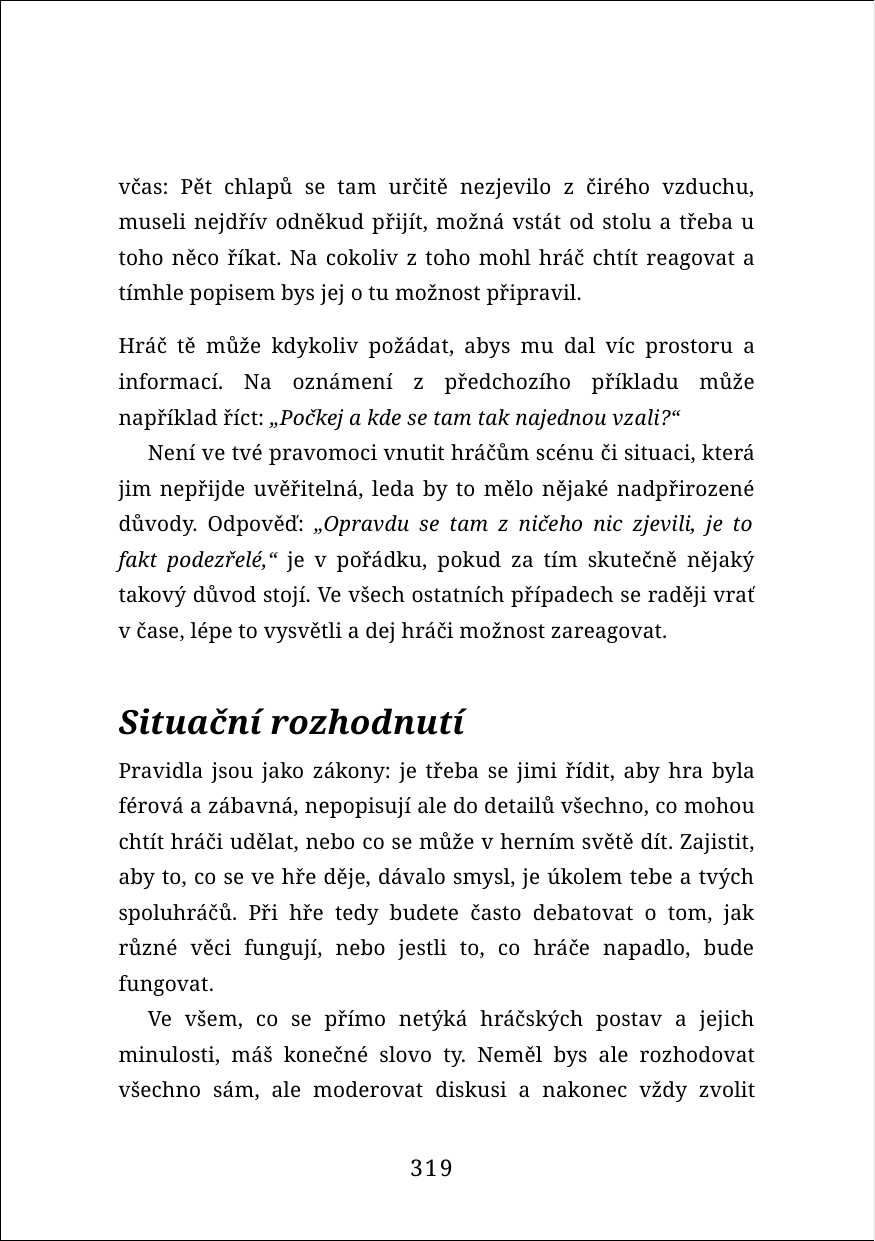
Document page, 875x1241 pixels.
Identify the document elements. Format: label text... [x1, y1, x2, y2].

subtitle Situační rozhodnutí [118, 698, 756, 744]
text Hráč tě může kdykoliv požádat, abys mu dal víc prostoru a informací. Na oznámení z předchozího příkladu může například říct: „Počkej a kde se tam tak najednou vzali?“ Není ve tvé pravomoci vnutit hráčům scénu či situaci, která jim nepřijde uvěřitelná, leda by to mělo nějaké nadpřirozené důvody. Odpověď: „Opravdu se tam z ničeho nic zjevili, je to fakt podezřelé,“ je v pořádku, pokud za tím skutečně nějaký takový důvod stojí. Ve všech ostatních případech se raději vrať v čase, lépe to vysvětli a dej hráči možnost zareagovat. [118, 332, 756, 644]
text včas: Pět chlapů se tam určitě nezjevilo z čirého vzduchu, museli nejdřív odněkud přijít, možná vstát od stolu a třeba u toho něco říkat. Na cokoliv z toho mohl hráč chtít reagovat a tímhle popisem bys jej o tu možnost připravil. [118, 172, 756, 307]
text Pravidla jsou jako zákony: je třeba se jimi řídit, aby hra byla férová a zábavná, nepopisují ale do detailů všechno, co mohou chtít hráči udělat, nebo co se může v herním světě dít. Zajistit, aby to, co se ve hře děje, dávalo smysl, je úkolem tebe a tvých spoluhráčů. Při hře tedy budete často debatovat o tom, jak různé věci fungují, nebo jestli to, co hráče napadlo, bude fungovat. Ve všem, co se přímo netýká hráčských postav a jejich minulosti, máš konečné slovo ty. Neměl bys ale rozhodovat všechno sám, ale moderovat diskusi a nakonec vždy zvolit [118, 756, 756, 1104]
